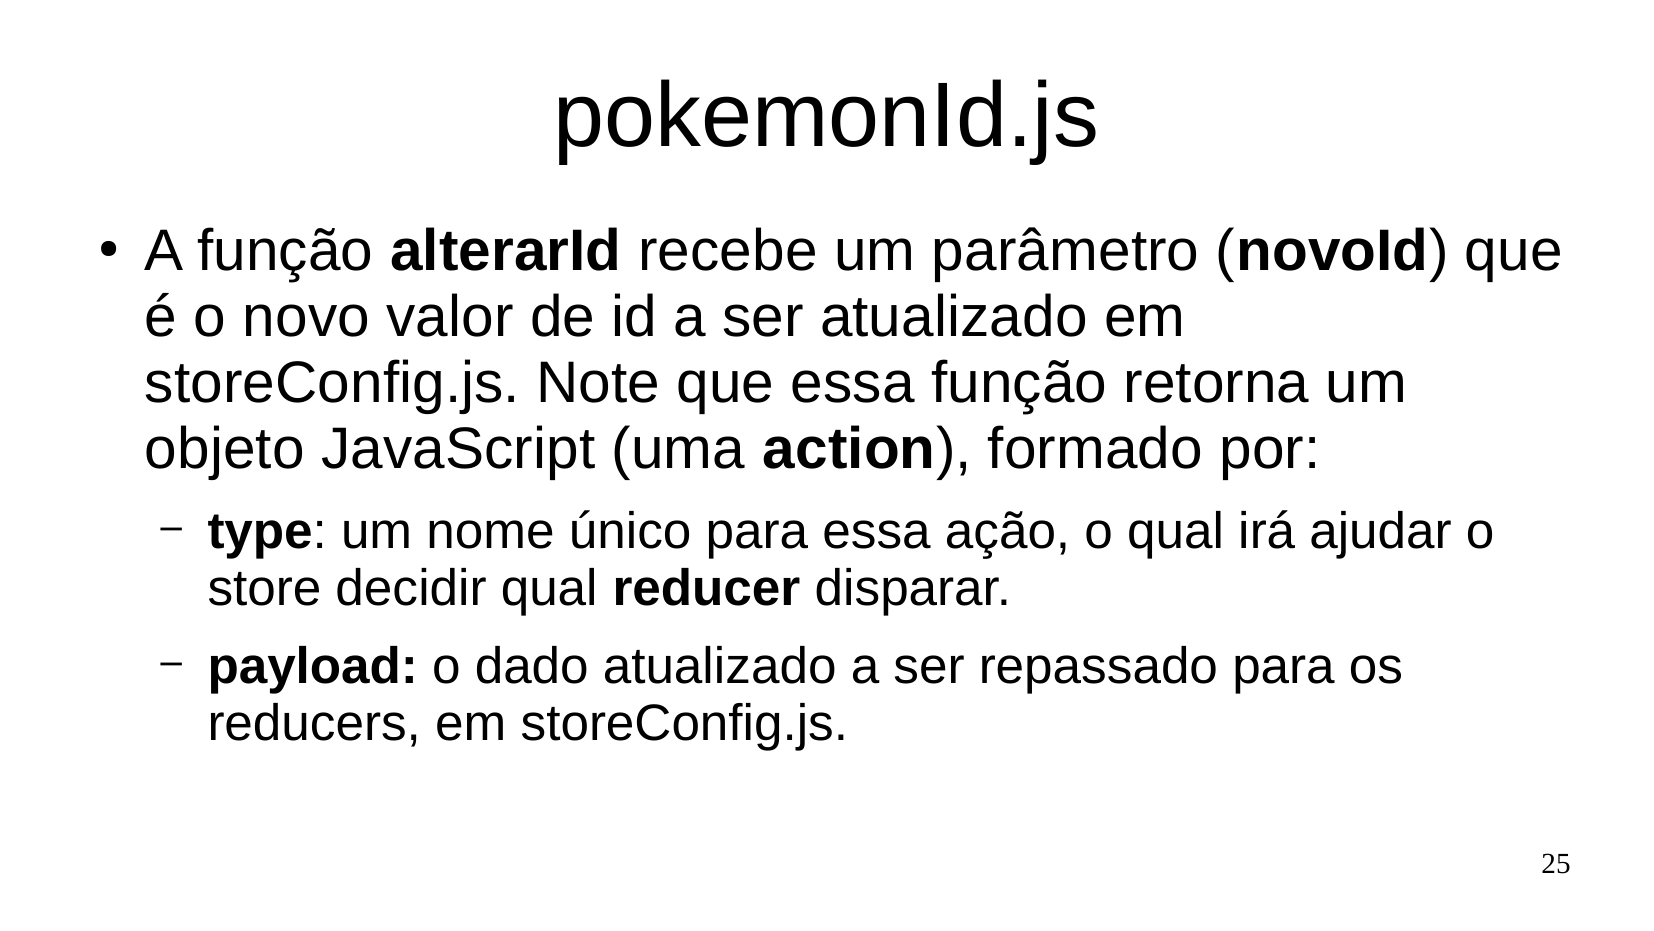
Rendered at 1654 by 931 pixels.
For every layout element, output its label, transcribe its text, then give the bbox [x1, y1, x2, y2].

title pokemonId.js [82, 37, 1571, 193]
list A função alterarId recebe um parâmetro (novoId) que é o novo valor de id a ser atualizado em storeConfig.js. Note que essa função retorna um objeto JavaScript (uma action), formado por: type: um nome único para essa ação, o qual irá ajudar o store decidir qual reducer disparar. payload: o dado atualizado a ser repassado para os reducers, em storeConfig.js. [82, 217, 1571, 758]
